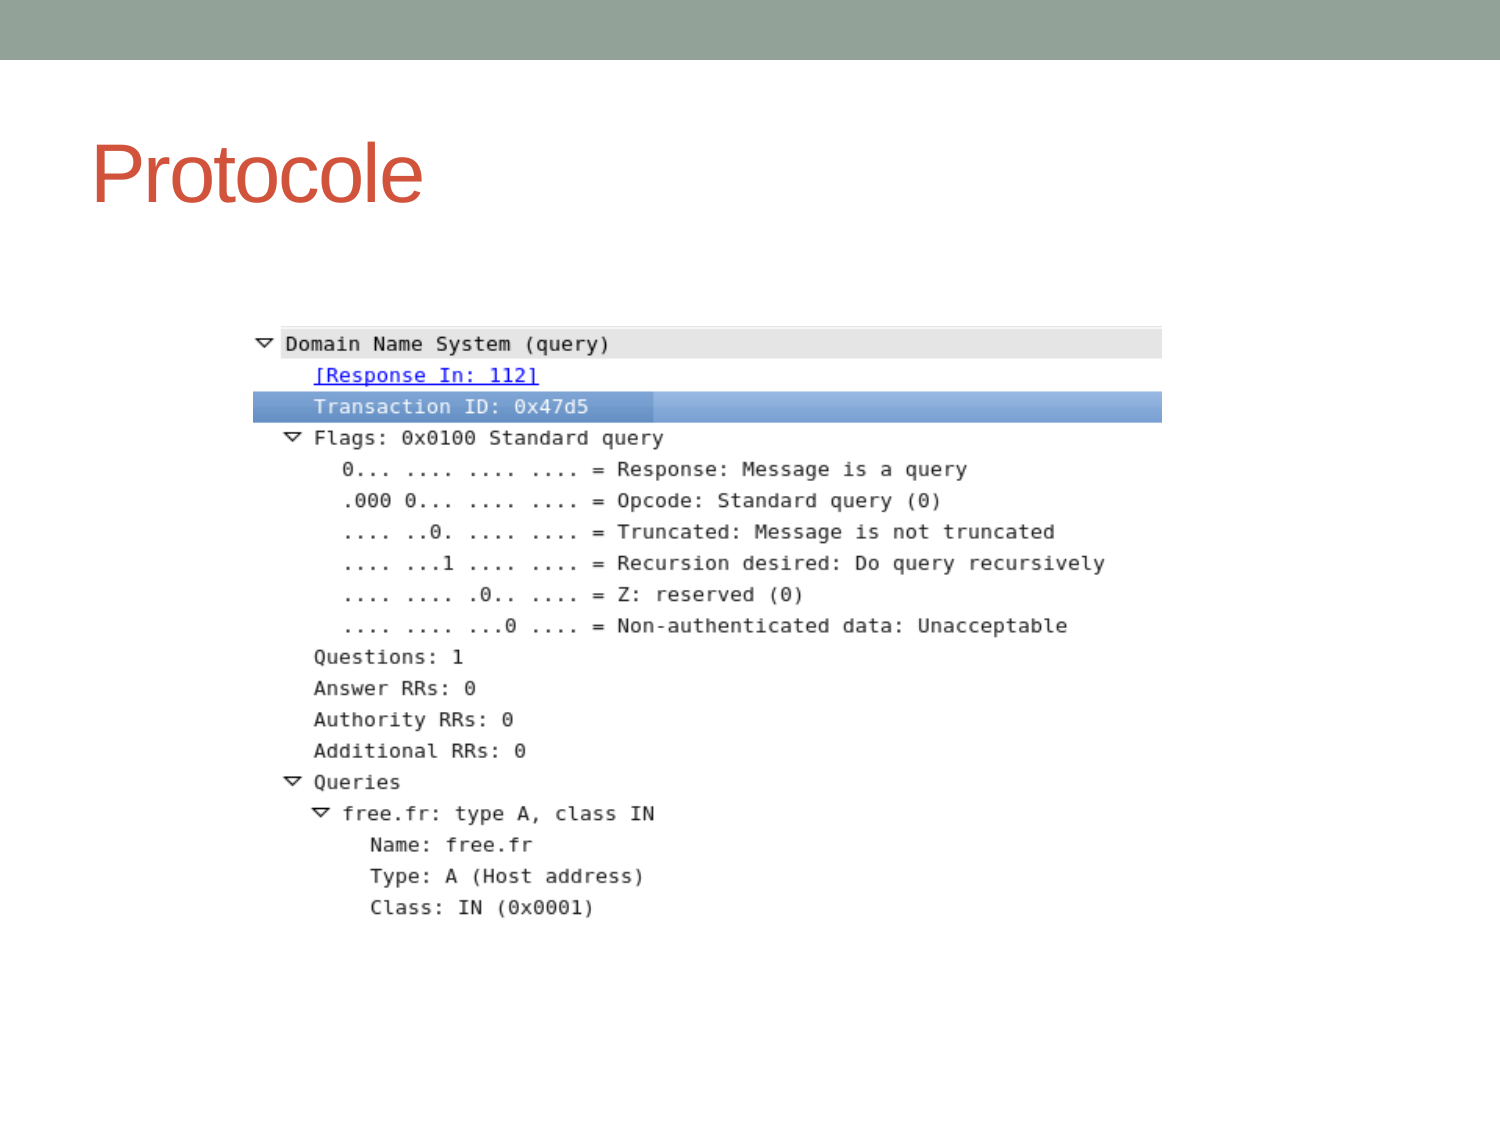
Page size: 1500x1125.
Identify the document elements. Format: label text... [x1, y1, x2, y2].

picture [253, 326, 1162, 927]
title Protocole [75, 87, 1425, 250]
